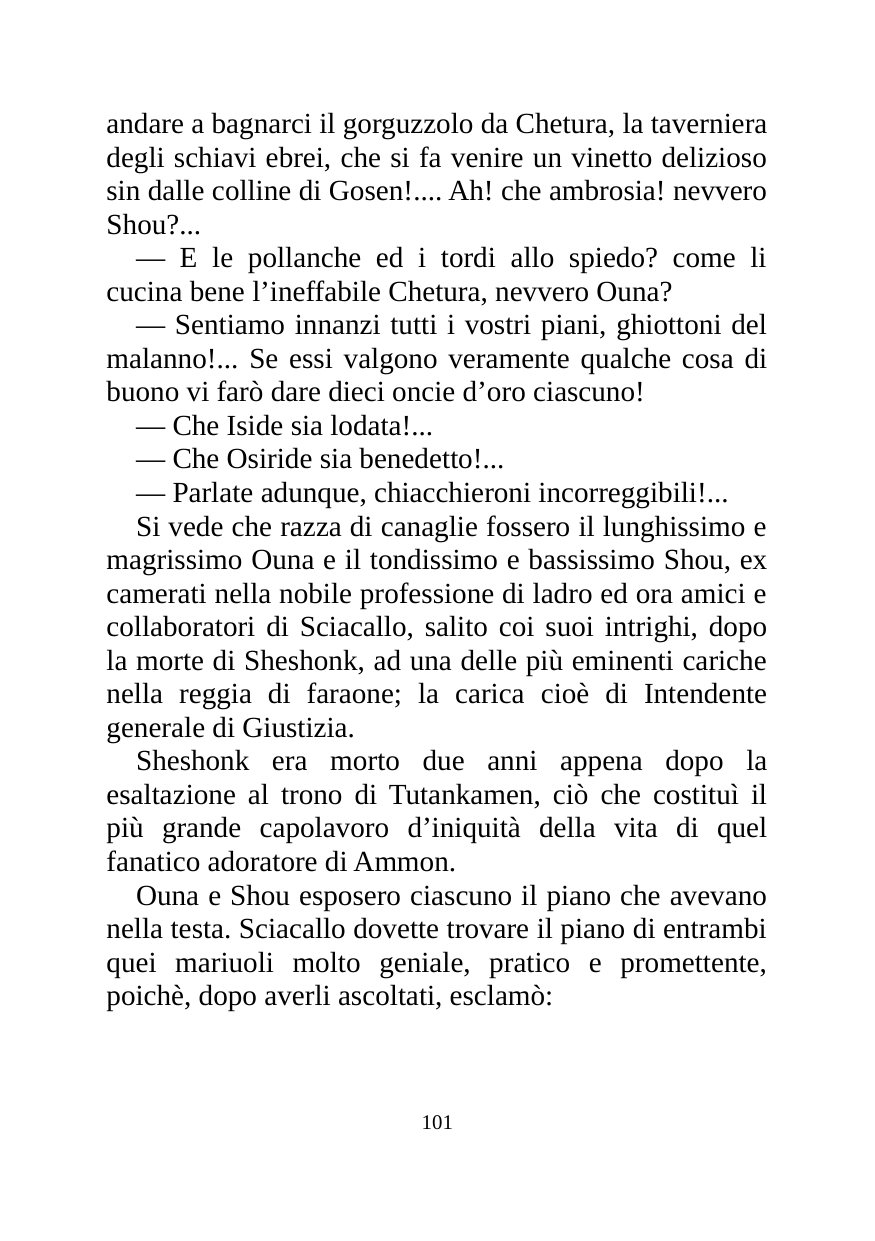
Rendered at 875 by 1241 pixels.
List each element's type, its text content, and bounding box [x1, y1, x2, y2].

text — E le pollanche ed i tordi allo spiedo? come li cucina bene l’ineffabile Chetura, nevvero Ouna? [106, 240, 768, 307]
text Ouna e Shou esposero ciascuno il piano che avevano nella testa. Sciacallo dovette trovare il piano di entrambi quei mariuoli molto geniale, pratico e promettente, poichè, dopo averli ascoltati, esclamò: [106, 878, 768, 1012]
text — Che Iside sia lodata!... [106, 408, 768, 442]
text — Sentiamo innanzi tutti i vostri piani, ghiottoni del malanno!... Se essi valgono veramente qualche cosa di buono vi farò dare dieci oncie d’oro ciascuno! [106, 307, 768, 408]
text Sheshonk era morto due anni appena dopo la esaltazione al trono di Tutankamen, ciò che costituì il più grande capolavoro d’iniquità della vita di quel fanatico adoratore di Ammon. [106, 743, 768, 878]
text Si vede che razza di canaglie fossero il lunghissimo e magrissimo Ouna e il tondissimo e bassissimo Shou, ex camerati nella nobile professione di ladro ed ora amici e collaboratori di Sciacallo, salito coi suoi intrighi, dopo la morte di Sheshonk, ad una delle più eminenti cariche nella reggia di faraone; la carica cioè di Intendente generale di Giustizia. [106, 509, 768, 743]
text — Che Osiride sia benedetto!... [106, 442, 768, 475]
text — Parlate adunque, chiacchieroni incorreggibili!... [106, 475, 768, 509]
text andare a bagnarci il gorguzzolo da Chetura, la taverniera degli schiavi ebrei, che si fa venire un vinetto delizioso sin dalle colline di Gosen!.... Ah! che ambrosia! nevvero Shou?... [106, 106, 768, 240]
